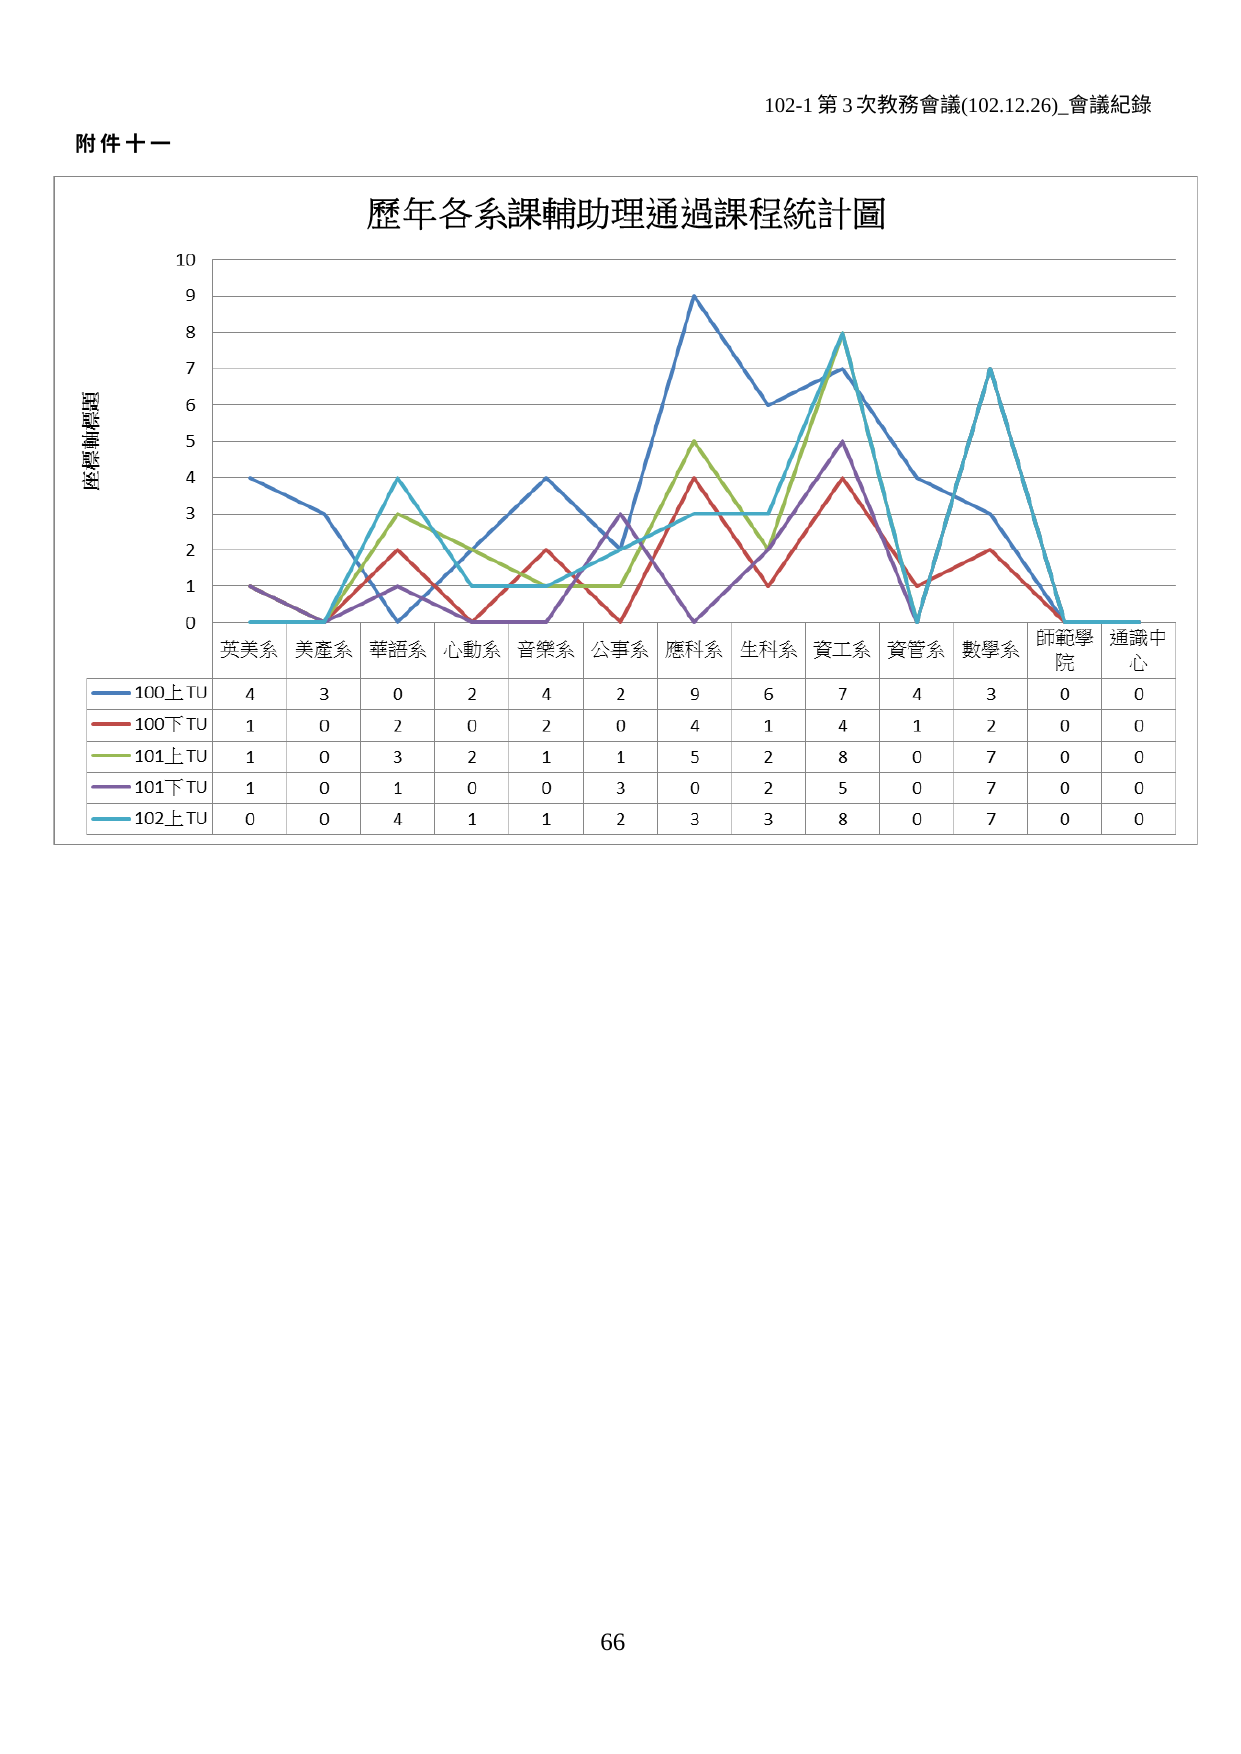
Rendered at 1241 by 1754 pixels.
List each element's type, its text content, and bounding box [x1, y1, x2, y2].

picture [53, 176, 1198, 845]
text 附件十一 [75, 123, 1150, 161]
